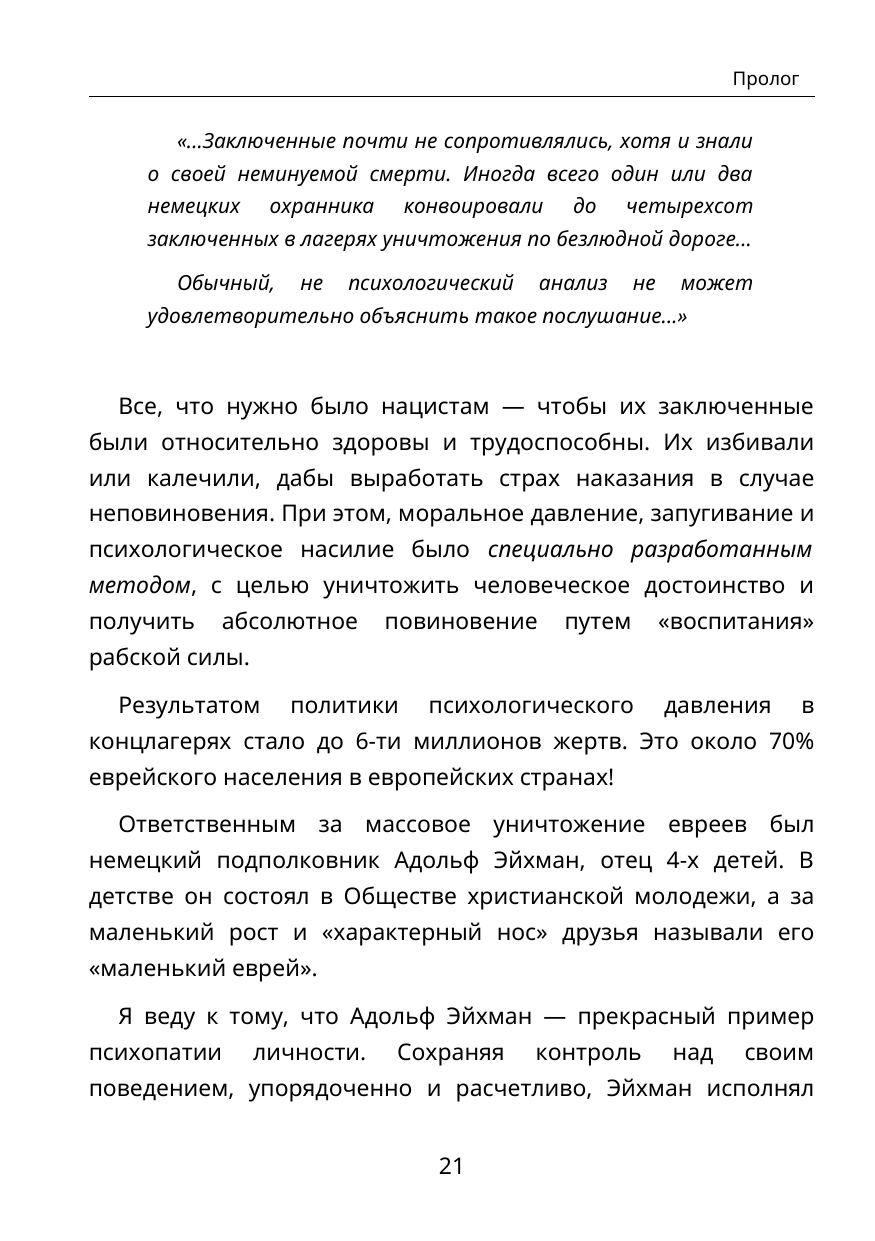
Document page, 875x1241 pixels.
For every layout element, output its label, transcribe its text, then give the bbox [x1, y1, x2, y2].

text Я веду к тому, что Адольф Эйхман — прекрасный пример психопатии личности. Сохраняя контроль над своим поведением, упорядоченно и расчетливо, Эйхман исполнял [88, 1000, 815, 1103]
text Результатом политики психологического давления в концлагерях стало до 6-ти миллионов жертв. Это около 70% еврейского населения в европейских странах! [88, 689, 815, 792]
text Ответственным за массовое уничтожение евреев был немецкий подполковник Адольф Эйхман, отец 4-х детей. В детстве он состоял в Обществе христианской молодежи, а за маленький рост и «характерный нос» друзья называли его «маленький еврей». [88, 808, 815, 983]
text Все, что нужно было нацистам — чтобы их заключенные были относительно здоровы и трудоспособны. Их избивали или калечили, дабы выработать страх наказания в случае неповиновения. При этом, моральное давление, запугивание и психологическое насилие было специально разработанным методом, с целью уничтожить человеческое достоинство и получить абсолютное повиновение путем «воспитания» рабской силы. [88, 389, 815, 672]
text «...Заключенные почти не сопротивлялись, хотя и знали о своей неминуемой смерти. Иногда всего один или два немецких охранника конвоировали до четырехсот заключенных в лагерях уничтожения по безлюдной дороге... [147, 126, 756, 252]
text Обычный, не психологический анализ не может удовлетворительно объяснить такое послушание...» [147, 268, 756, 329]
